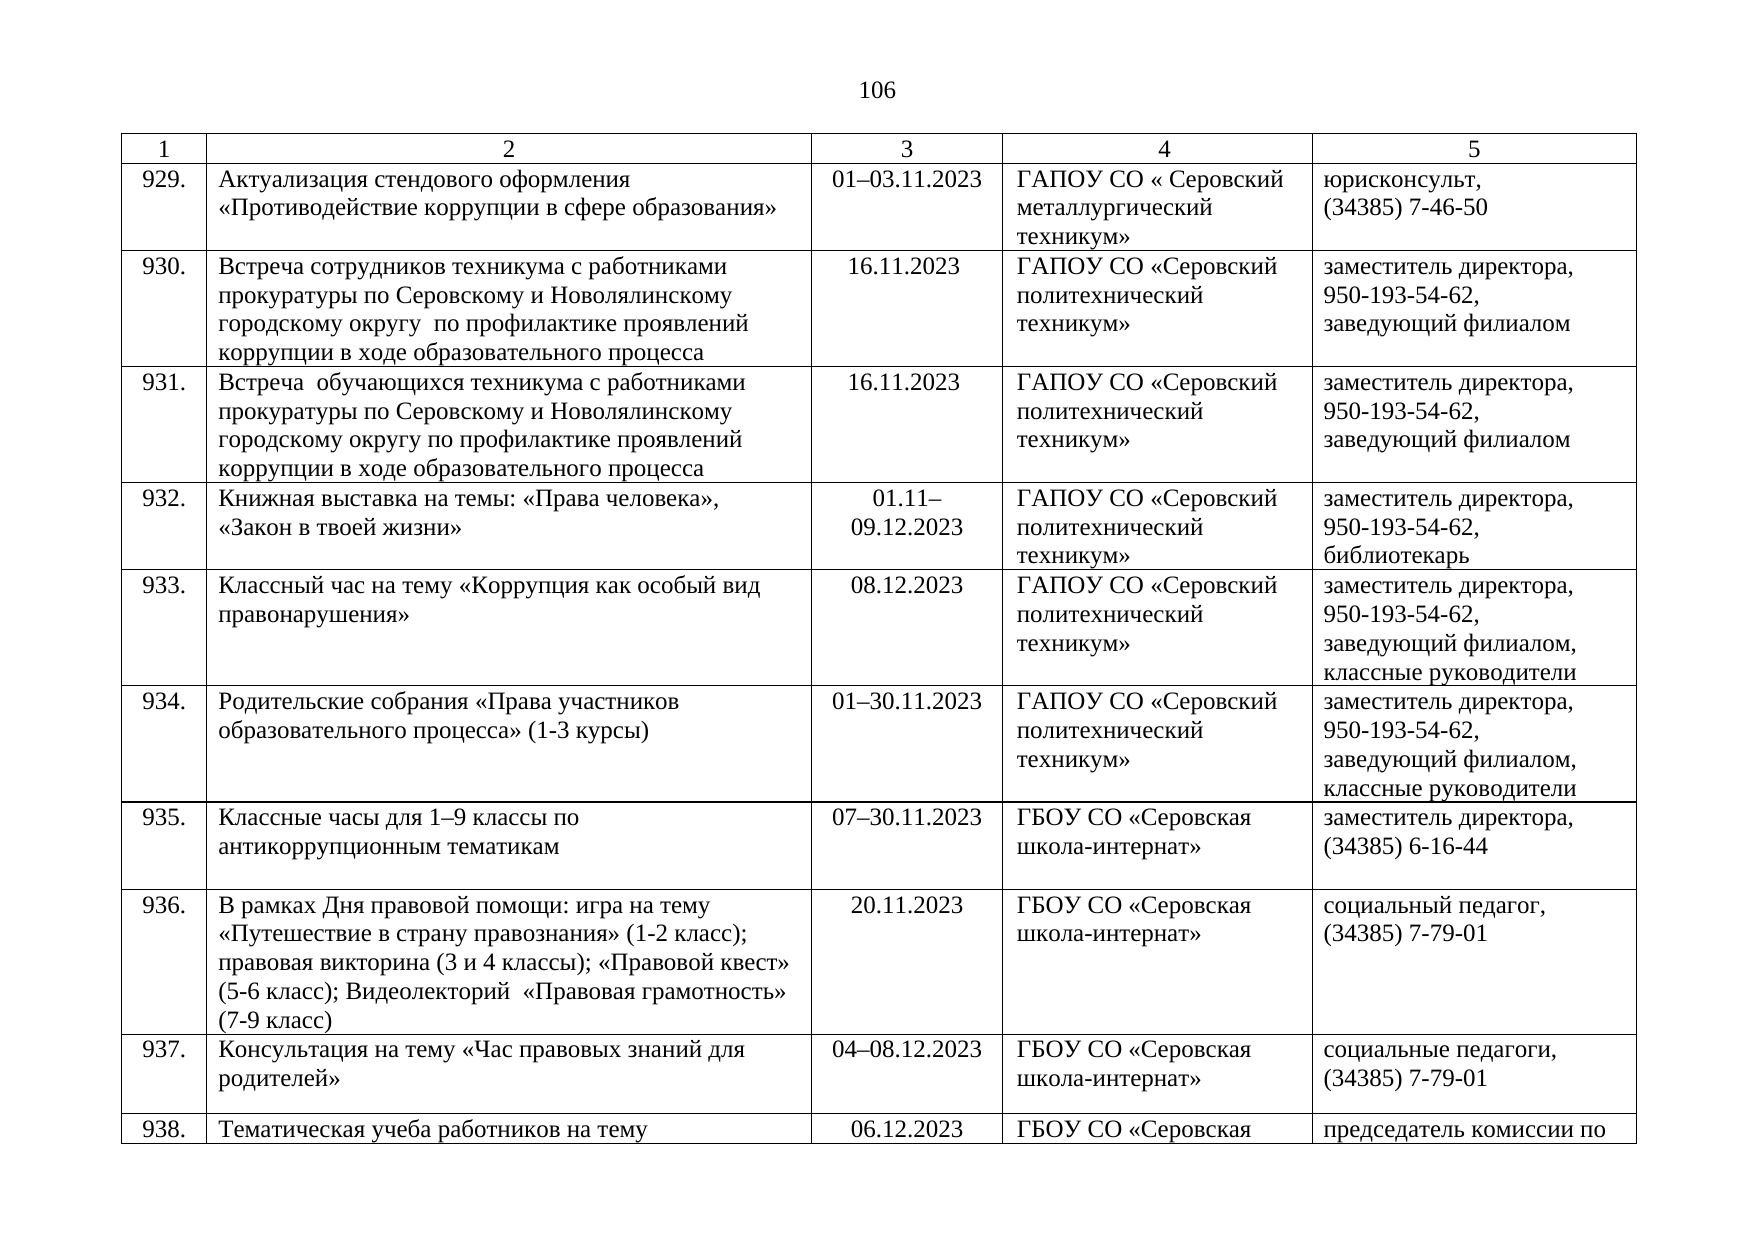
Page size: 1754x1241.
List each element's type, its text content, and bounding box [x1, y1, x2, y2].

table_cell ГАПОУ СО «Серовский политехнический техникум» [1003, 686, 1312, 801]
table_cell 04–08.12.2023 [812, 1035, 1002, 1113]
table_cell заместитель директора, 950-193-54-62, заведующий филиалом, классные руководители [1313, 570, 1636, 685]
table_cell Родительские собрания «Права участников образовательного процесса» (1-3 курсы) [207, 686, 811, 801]
table_header [117, 133, 121, 163]
table_cell ГАПОУ СО «Серовский политехнический техникум» [1003, 483, 1312, 569]
table_cell Классный час на тему «Коррупция как особый вид правонарушения» [207, 570, 811, 685]
table_cell ГАПОУ СО «Серовский политехнический техникум» [1003, 367, 1312, 482]
table_header 5 [1313, 134, 1636, 163]
table_cell социальный педагог, (34385) 7-79-01 [1313, 890, 1636, 1033]
table_cell Тематическая учеба работников на тему [207, 1114, 811, 1143]
table_cell председатель комиссии по [1313, 1114, 1636, 1143]
table_cell заместитель директора, 950-193-54-62, заведующий филиалом [1313, 251, 1636, 366]
table_cell [122, 570, 206, 685]
table_cell [117, 569, 121, 685]
table_cell [122, 483, 206, 569]
table_cell заместитель директора, 950-193-54-62, заведующий филиалом [1313, 367, 1636, 482]
table_cell 08.12.2023 [812, 570, 1002, 685]
table_cell ГБОУ СО «Серовская [1003, 1114, 1312, 1143]
table_cell Книжная выставка на темы: «Права человека», «Закон в твоей жизни» [207, 483, 811, 569]
table_cell 06.12.2023 [812, 1114, 1002, 1143]
table_cell [122, 1035, 206, 1113]
table_cell [117, 1113, 121, 1143]
table_cell заместитель директора, 950-193-54-62, библиотекарь [1313, 483, 1636, 569]
table_cell [117, 482, 121, 569]
table_cell [117, 685, 121, 801]
table_cell 07–30.11.2023 [812, 803, 1002, 889]
table_cell заместитель директора, 950-193-54-62, заведующий филиалом, классные руководители [1313, 686, 1636, 801]
table_cell ГАПОУ СО « Серовский металлургический техникум» [1003, 164, 1312, 250]
table_header 3 [812, 134, 1002, 163]
table_header 2 [207, 134, 811, 163]
table_cell [122, 686, 206, 801]
table_cell ГБОУ СО «Серовская школа-интернат» [1003, 1035, 1312, 1113]
table_cell Встреча обучающихся техникума с работниками прокуратуры по Серовскому и Новолялинскому городскому округу по профилактике проявлений коррупции в ходе образовательного процесса [207, 367, 811, 482]
table_cell Встреча сотрудников техникума с работниками прокуратуры по Серовскому и Новолялинскому городскому округу по профилактике проявлений коррупции в ходе образовательного процесса [207, 251, 811, 366]
table_cell ГАПОУ СО «Серовский политехнический техникум» [1003, 251, 1312, 366]
table_cell [122, 367, 206, 482]
table_cell Актуализация стендового оформления «Противодействие коррупции в сфере образования» [207, 164, 811, 250]
table_cell [122, 251, 206, 366]
table_cell юрисконсульт, (34385) 7-46-50 [1313, 164, 1636, 250]
table_cell 01.11–09.12.2023 [812, 483, 1002, 569]
table_cell [117, 1034, 121, 1113]
table_cell Консультация на тему «Час правовых знаний для родителей» [207, 1035, 811, 1113]
table_cell [117, 366, 121, 482]
table_cell [117, 250, 121, 366]
table_cell социальные педагоги, (34385) 7-79-01 [1313, 1035, 1636, 1113]
table_cell [122, 164, 206, 250]
table_cell В рамках Дня правовой помощи: игра на тему «Путешествие в страну правознания» (1-2 класс); правовая викторина (3 и 4 классы); «Правовой квест» (5-6 класс); Видеолекторий «Правовая грамотность» (7-9 класс) [207, 890, 811, 1033]
table_cell 20.11.2023 [812, 890, 1002, 1033]
table_cell ГАПОУ СО «Серовский политехнический техникум» [1003, 570, 1312, 685]
table_cell ГБОУ СО «Серовская школа-интернат» [1003, 803, 1312, 889]
table_cell ГБОУ СО «Серовская школа-интернат» [1003, 890, 1312, 1033]
table_cell [122, 1114, 206, 1143]
table_cell 01–03.11.2023 [812, 164, 1002, 250]
table_header 4 [1003, 134, 1312, 163]
table_cell [117, 801, 121, 889]
table_cell 01–30.11.2023 [812, 686, 1002, 801]
table_cell [117, 889, 121, 1033]
table_cell 16.11.2023 [812, 251, 1002, 366]
table_cell [117, 163, 121, 250]
table_cell 16.11.2023 [812, 367, 1002, 482]
table_cell Классные часы для 1–9 классы по антикоррупционным тематикам [207, 803, 811, 889]
table_header 1 [122, 134, 206, 163]
table_cell заместитель директора, (34385) 6-16-44 [1313, 803, 1636, 889]
table_cell [122, 803, 206, 889]
table_cell [122, 890, 206, 1033]
